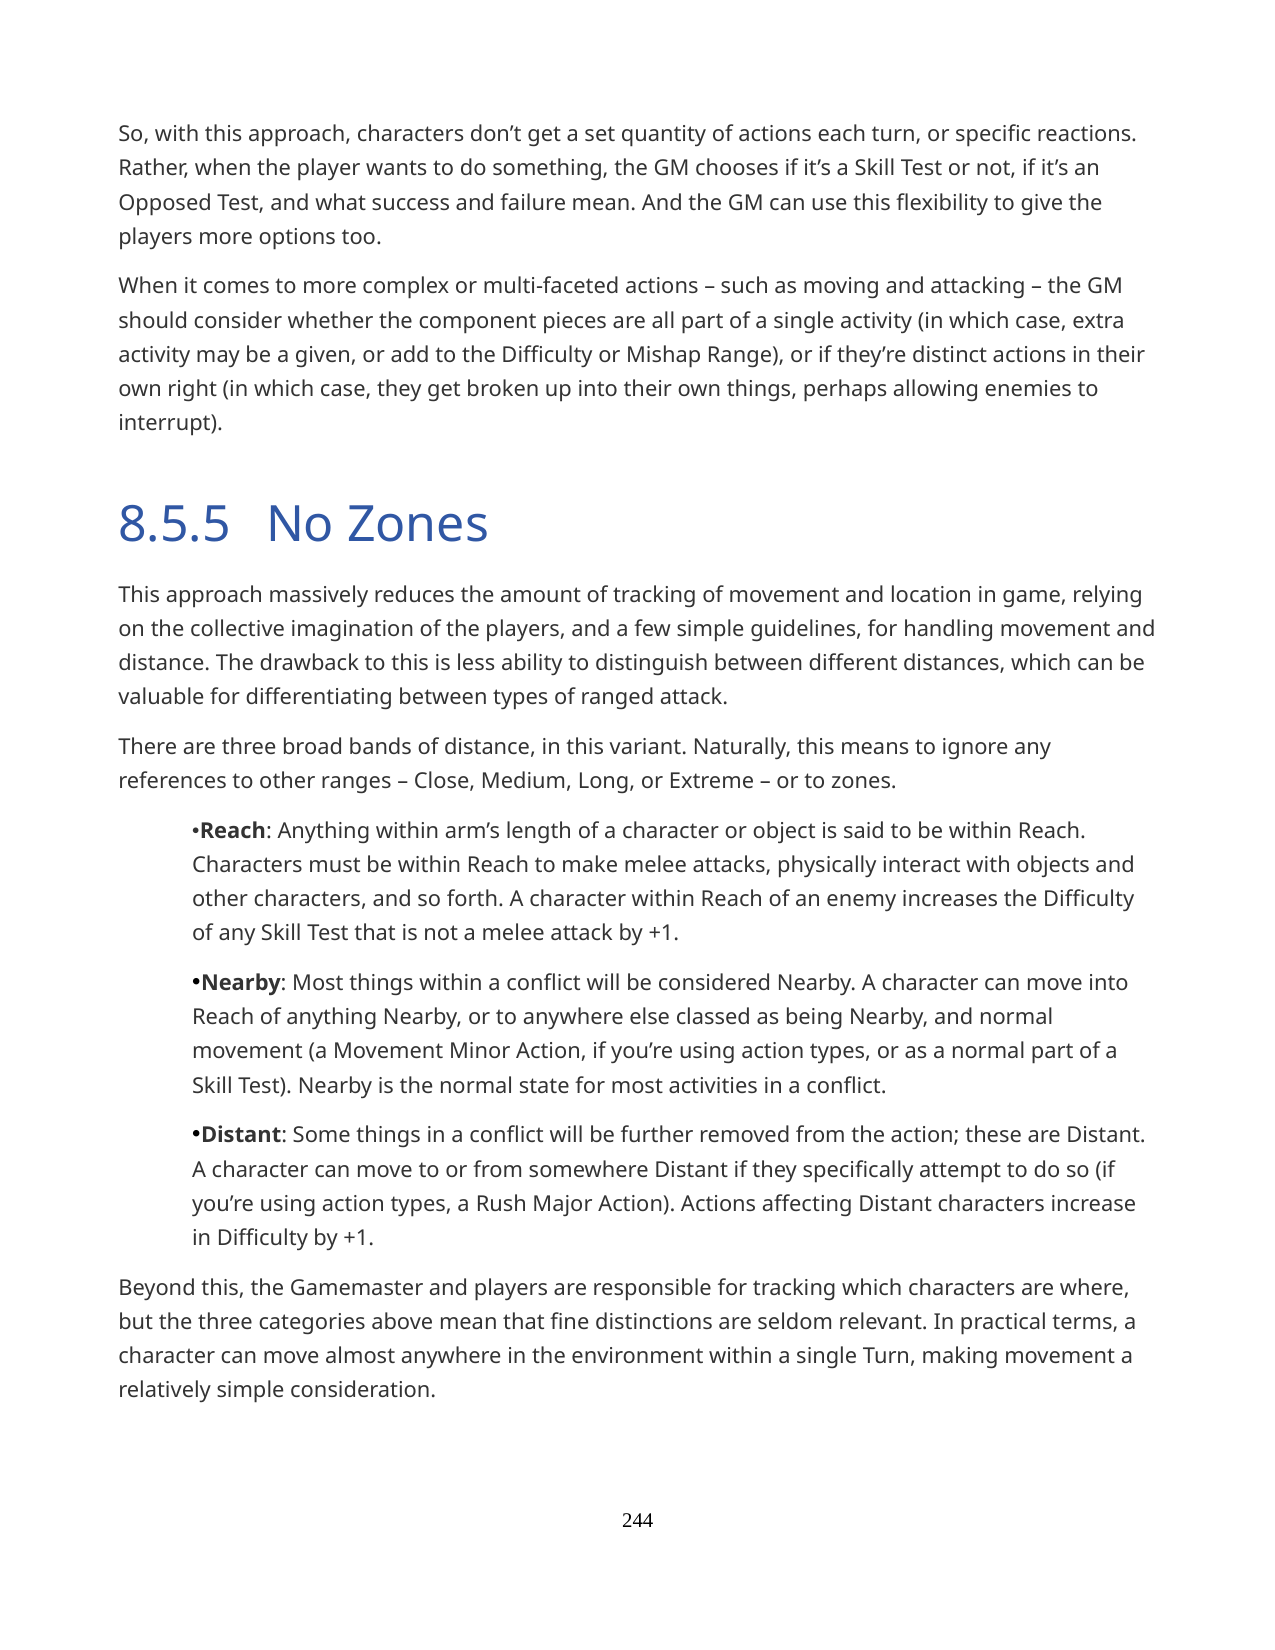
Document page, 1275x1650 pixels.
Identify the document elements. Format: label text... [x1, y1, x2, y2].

text Beyond this, the Gamemaster and players are responsible for tracking which characters are where, but the three categories above mean that fine distinctions are seldom relevant. In practical terms, a character can move almost anywhere in the environment within a single Turn, making movement a relatively simple consideration. [118, 1272, 1157, 1404]
subtitle No Zones [118, 488, 1157, 556]
list Nearby: Most things within a conflict will be considered Nearby. A character can move into Reach of anything Nearby, or to anywhere else classed as being Nearby, and normal movement (a Movement Minor Action, if you’re using action types, or as a normal part of a Skill Test). Nearby is the normal state for most activities in a conflict. [118, 967, 1157, 1099]
list Reach: Anything within arm’s length of a character or object is said to be within Reach. Characters must be within Reach to make melee attacks, physically interact with objects and other characters, and so forth. A character within Reach of an enemy increases the Difficulty of any Skill Test that is not a melee attack by +1. [118, 815, 1157, 947]
list Distant: Some things in a conflict will be further removed from the action; these are Distant. A character can move to or from somewhere Distant if they specifically attempt to do so (if you’re using action types, a Rush Major Action). Actions affecting Distant characters increase in Difficulty by +1. [118, 1119, 1157, 1252]
text So, with this approach, characters don’t get a set quantity of actions each turn, or specific reactions. Rather, when the player wants to do something, the GM chooses if it’s a Skill Test or not, if it’s an Opposed Test, and what success and failure mean. And the GM can use this flexibility to give the players more options too. [118, 118, 1157, 250]
text When it comes to more complex or multi-faceted actions – such as moving and attacking – the GM should consider whether the component pieces are all part of a single activity (in which case, extra activity may be a given, or add to the Difficulty or Mishap Range), or if they’re distinct actions in their own right (in which case, they get broken up into their own things, perhaps allowing enemies to interrupt). [118, 270, 1157, 437]
text This approach massively reduces the amount of tracking of movement and location in game, relying on the collective imagination of the players, and a few simple guidelines, for handling movement and distance. The drawback to this is less ability to distinguish between different distances, which can be valuable for differentiating between types of ranged attack. [118, 579, 1157, 711]
text There are three broad bands of distance, in this variant. Naturally, this means to ignore any references to other ranges – Close, Medium, Long, or Extreme – or to zones. [118, 731, 1157, 795]
